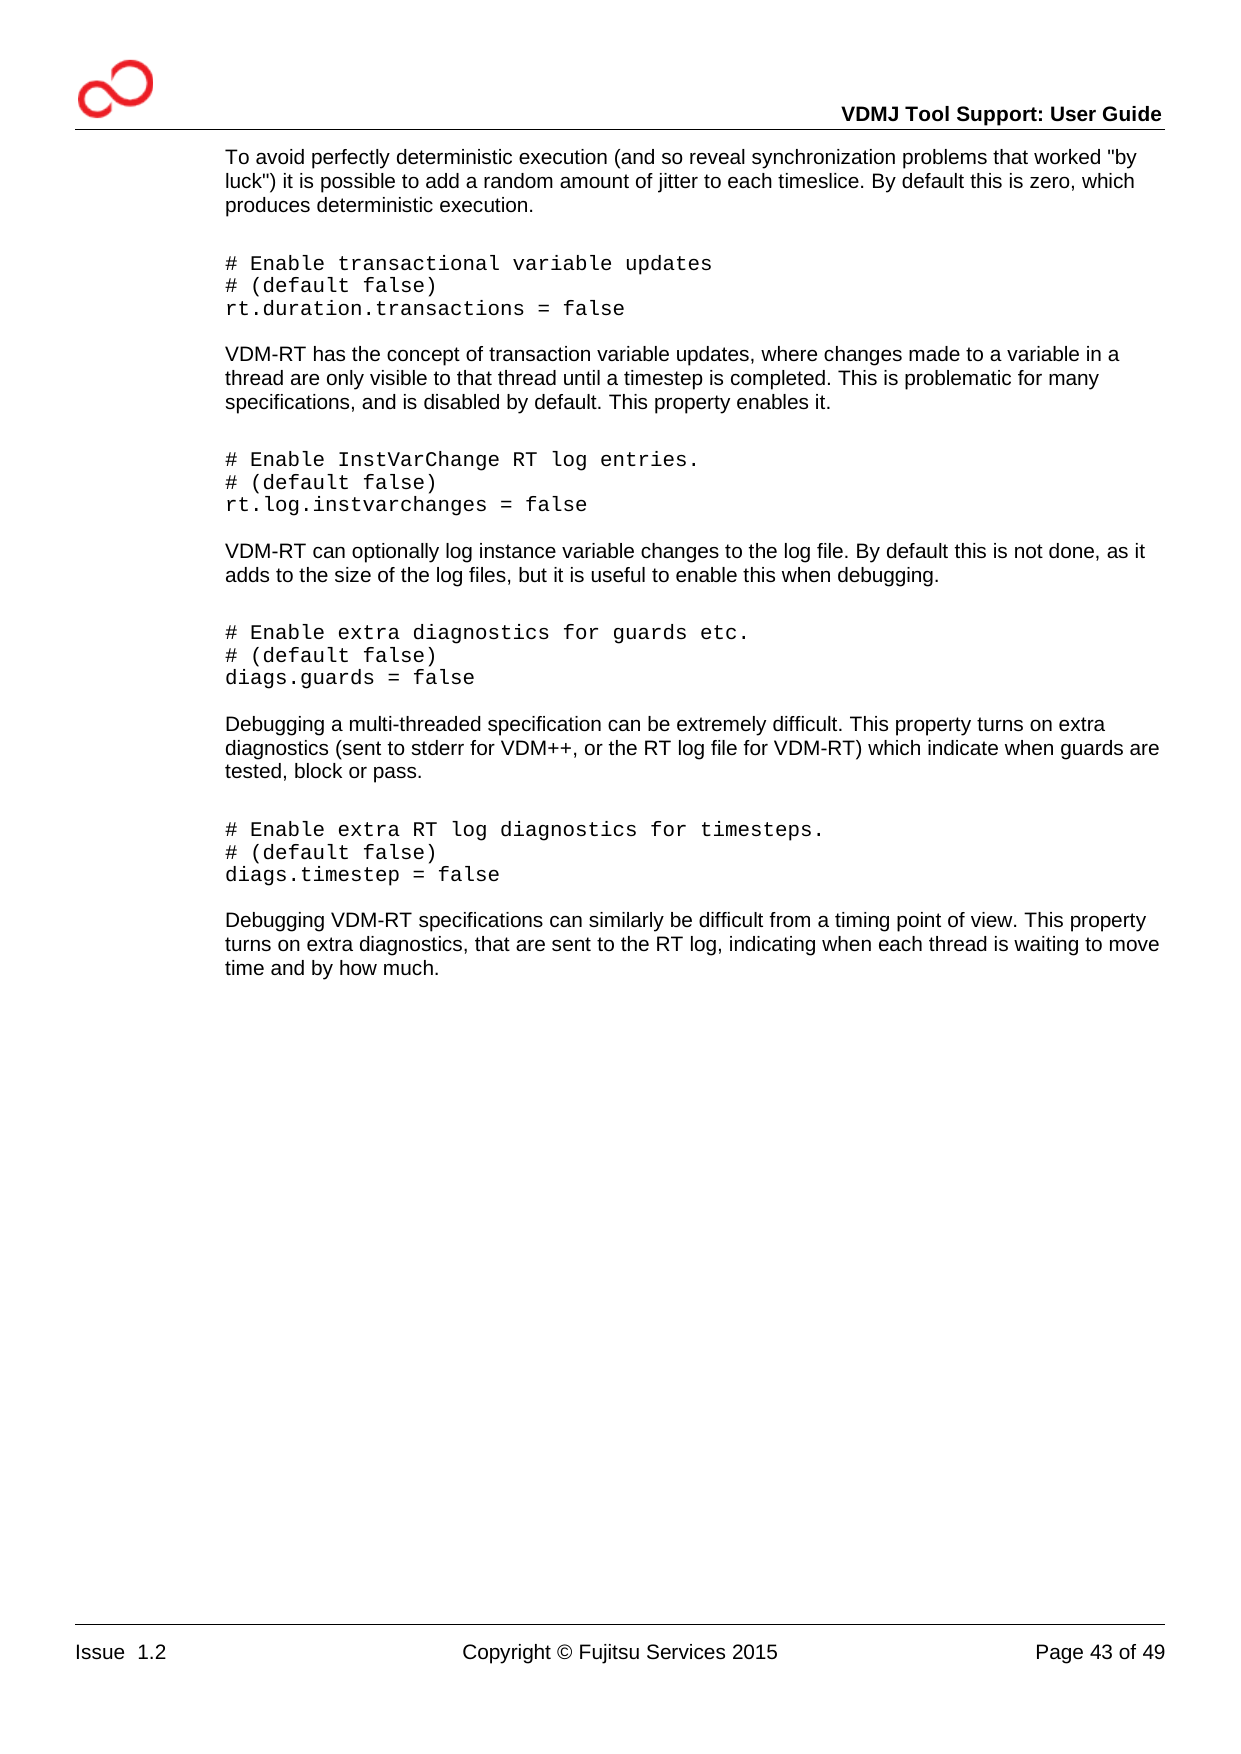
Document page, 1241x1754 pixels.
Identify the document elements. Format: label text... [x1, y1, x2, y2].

text To avoid perfectly deterministic execution (and so reveal synchronization problems that worked "by luck") it is possible to add a random amount of jitter to each timeslice. By default this is zero, which produces deterministic execution. [225, 145, 1165, 217]
text VDM-RT can optionally log instance variable changes to the log file. By default this is not done, as it adds to the size of the log files, but it is useful to enable this when debugging. [225, 539, 1165, 587]
text diags.timestep = false [225, 864, 1165, 886]
text Debugging VDM-RT specifications can similarly be difficult from a timing point of view. This property turns on extra diagnostics, that are sent to the RT log, indicating when each thread is waiting to move time and by how much. [225, 909, 1165, 981]
text # (default false) [225, 274, 1165, 297]
text # Enable transactional variable updates [225, 252, 1165, 274]
text Debugging a multi-threaded specification can be extremely difficult. This property turns on extra diagnostics (sent to stderr for VDM++, or the RT log file for VDM-RT) which indicate when guards are tested, block or pass. [225, 712, 1165, 784]
text # Enable extra diagnostics for guards etc. [225, 622, 1165, 644]
picture [78, 52, 153, 128]
text # Enable extra RT log diagnostics for timesteps. [225, 819, 1165, 841]
text rt.duration.transactions = false [225, 297, 1165, 319]
text rt.log.instvarchanges = false [225, 494, 1165, 516]
text diags.guards = false [225, 667, 1165, 689]
text # (default false) [225, 841, 1165, 864]
text VDM-RT has the concept of transaction variable updates, where changes made to a variable in a thread are only visible to that thread until a timestep is completed. This is problematic for many specifications, and is disabled by default. This property enables it. [225, 342, 1165, 414]
text # Enable InstVarChange RT log entries. [225, 449, 1165, 471]
text # (default false) [225, 644, 1165, 667]
text # (default false) [225, 471, 1165, 494]
